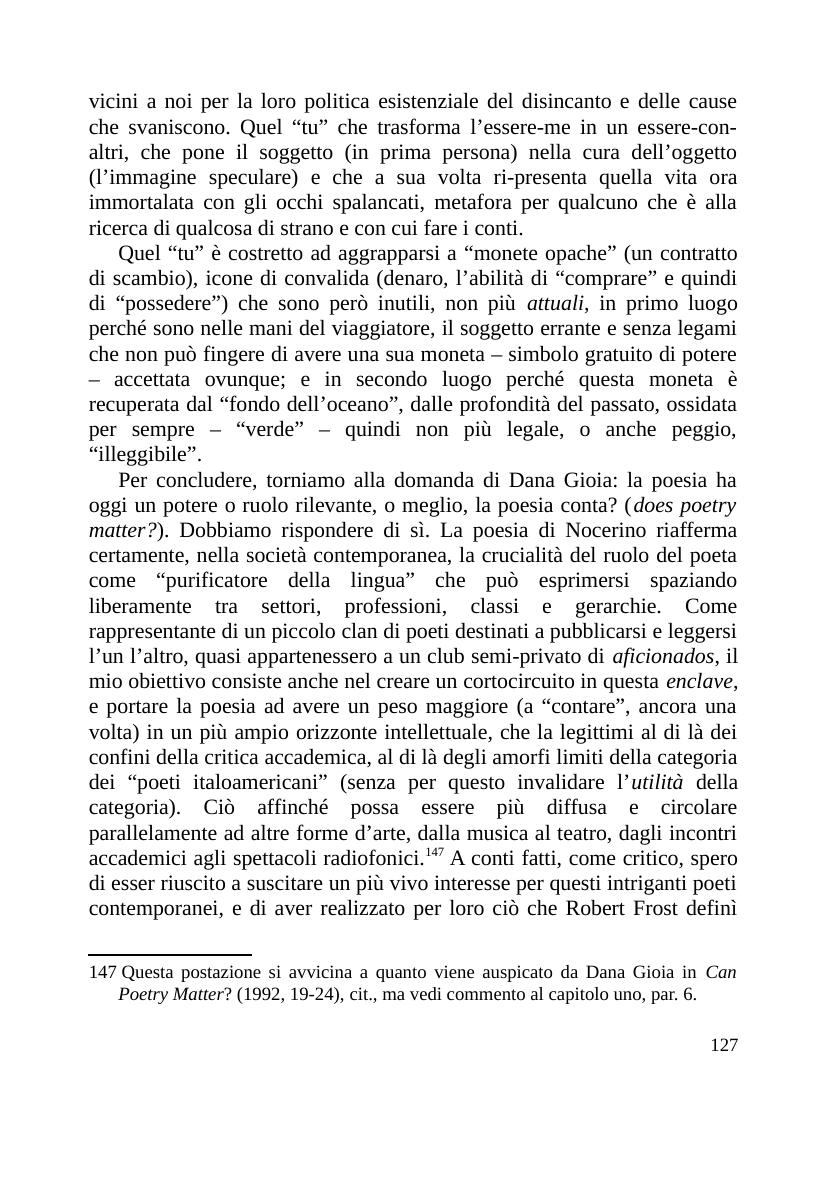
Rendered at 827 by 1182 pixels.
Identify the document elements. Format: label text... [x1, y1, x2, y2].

text Questa postazione si avvicina a quanto viene auspicato da Dana Gioia in Can Poetry Matter? (1992, 19-24), cit., ma vedi commento al capitolo uno, par. 6. [88, 961, 738, 1004]
text Per concludere, torniamo alla domanda di Dana Gioia: la poesia ha oggi un potere o ruolo rilevante, o meglio, la poesia conta? (does poetry matter?). Dobbiamo rispondere di sì. La poesia di Nocerino riafferma certamente, nella società contemporanea, la crucialità del ruolo del poeta come “purificatore della lingua” che può esprimersi spaziando liberamente tra settori, professioni, classi e gerarchie. Come rappresentante di un piccolo clan di poeti destinati a pubblicarsi e leggersi l’un l’altro, quasi appartenessero a un club semi-privato di aficionados, il mio obiettivo consiste anche nel creare un cortocircuito in questa enclave, e portare la poesia ad avere un peso maggiore (a “contare”, ancora una volta) in un più ampio orizzonte intellettuale, che la legittimi al di là dei confini della critica accademica, al di là degli amorfi limiti della categoria dei “poeti italoamericani” (senza per questo invalidare l’utilità della categoria). Ciò affinché possa essere più diffusa e circolare parallelamente ad altre forme d’arte, dalla musica al teatro, dagli incontri accademici agli spettacoli radiofonici. A conti fatti, come critico, spero di esser riuscito a suscitare un più vivo interesse per questi intriganti poeti contemporanei, e di aver realizzato per loro ciò che Robert Frost definì [88, 467, 738, 920]
text vicini a noi per la loro politica esistenziale del disincanto e delle cause che svaniscono. Quel “tu” che trasforma l’essere-me in un essere-con-altri, che pone il soggetto (in prima persona) nella cura dell’oggetto (l’immagine speculare) e che a sua volta ri-presenta quella vita ora immortalata con gli occhi spalancati, metafora per qualcuno che è alla ricerca di qualcosa di strano e con cui fare i conti. [88, 88, 738, 240]
text Quel “tu” è costretto ad aggrapparsi a “monete opache” (un contratto di scambio), icone di convalida (denaro, l’abilità di “comprare” e quindi di “possedere”) che sono però inutili, non più attuali, in primo luogo perché sono nelle mani del viaggiatore, il soggetto errante e senza legami che non può fingere di avere una sua moneta – simbolo gratuito di potere – accettata ovunque; e in secondo luogo perché questa moneta è recuperata dal “fondo dell’oceano”, dalle profondità del passato, ossidata per sempre – “verde” – quindi non più legale, o anche peggio, “illeggibile”. [88, 240, 738, 467]
